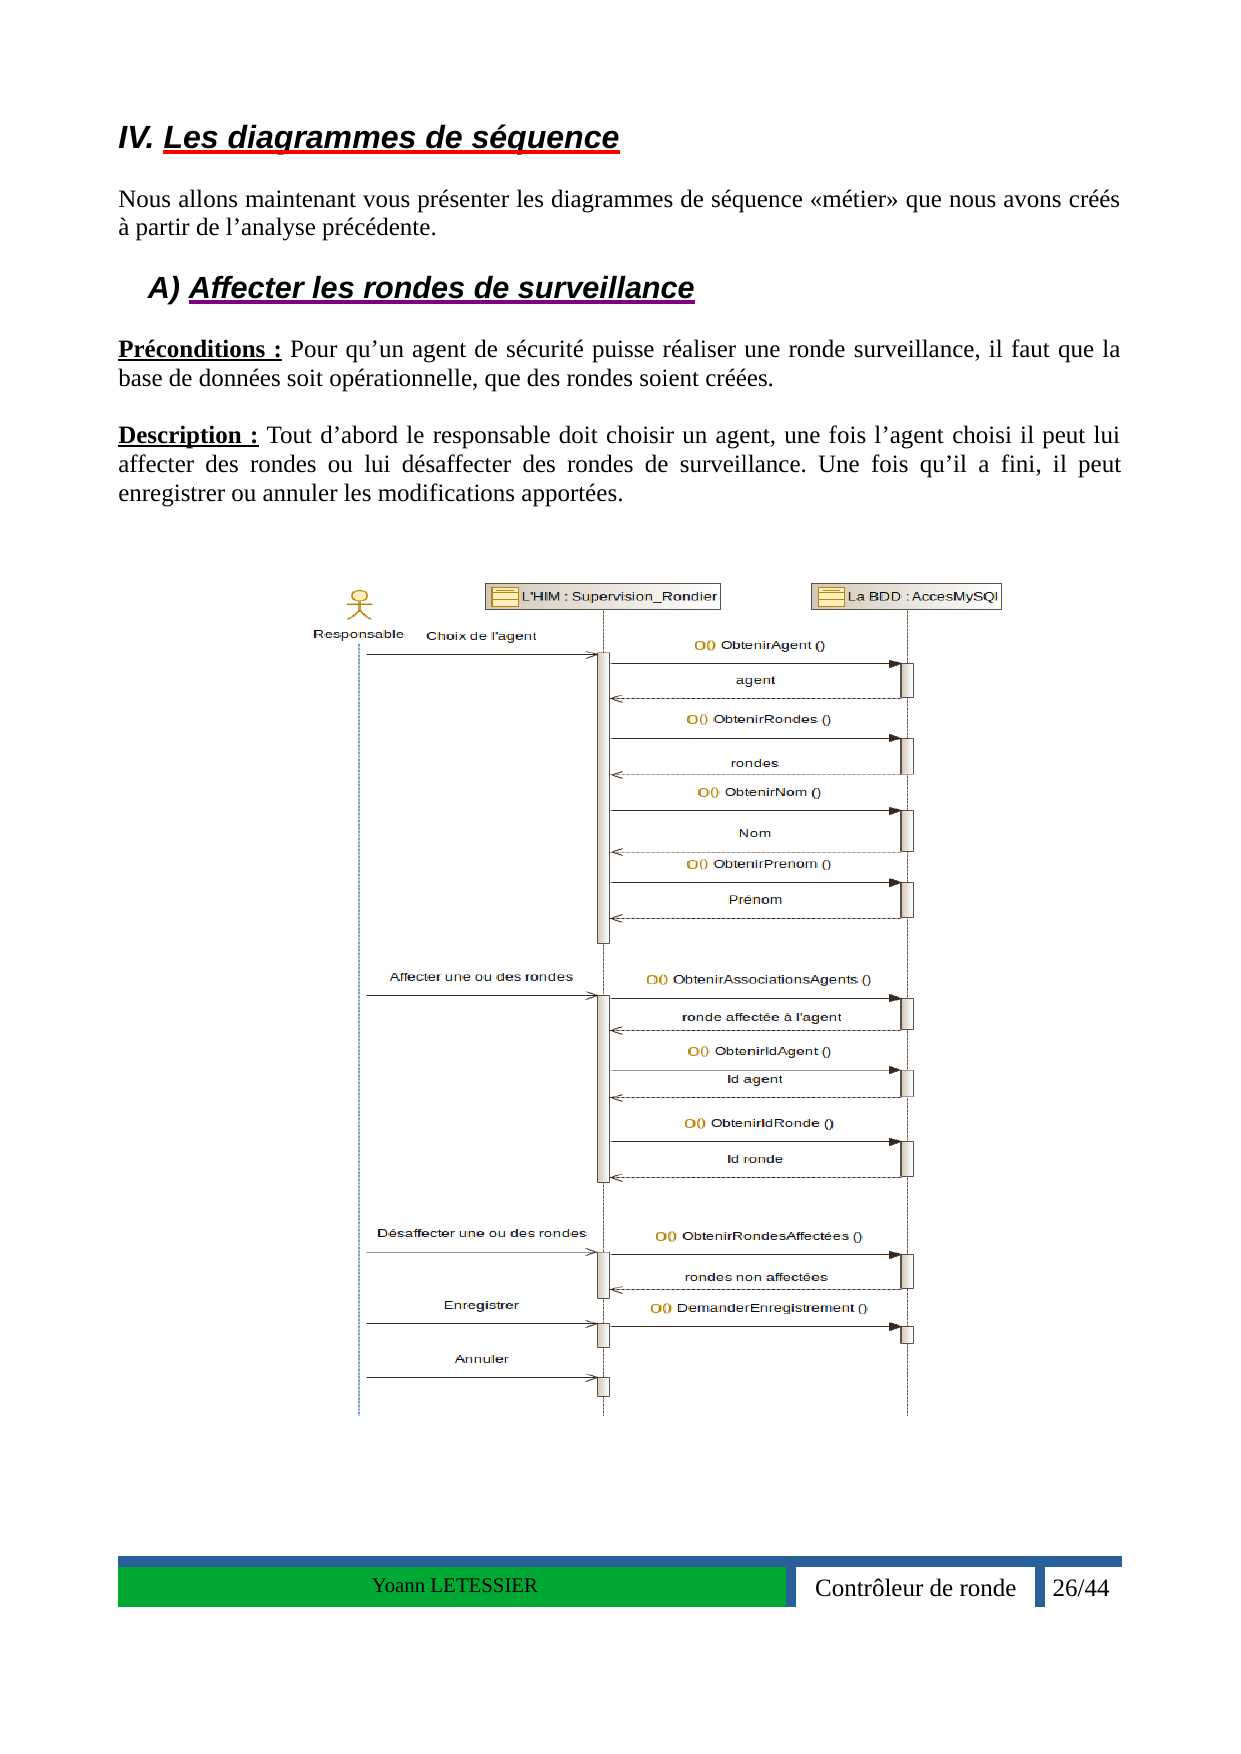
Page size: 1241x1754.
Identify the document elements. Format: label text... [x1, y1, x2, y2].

subtitle Les diagrammes de séquence [118, 118, 1122, 155]
subtitle Affecter les rondes de surveillance [118, 270, 1122, 305]
text Préconditions : Pour qu’un agent de sécurité puisse réaliser une ronde surveillance, il faut que la base de données soit opérationnelle, que des rondes soient créées. [118, 334, 1122, 392]
picture [222, 574, 1015, 1416]
text Description : Tout d’abord le responsable doit choisir un agent, une fois l’agent choisi il peut lui affecter des rondes ou lui désaffecter des rondes de surveillance. Une fois qu’il a fini, il peut enregistrer ou annuler les modifications apportées. [118, 420, 1122, 507]
text Nous allons maintenant vous présenter les diagrammes de séquence «métier» que nous avons créés à partir de l’analyse précédente. [118, 184, 1122, 241]
